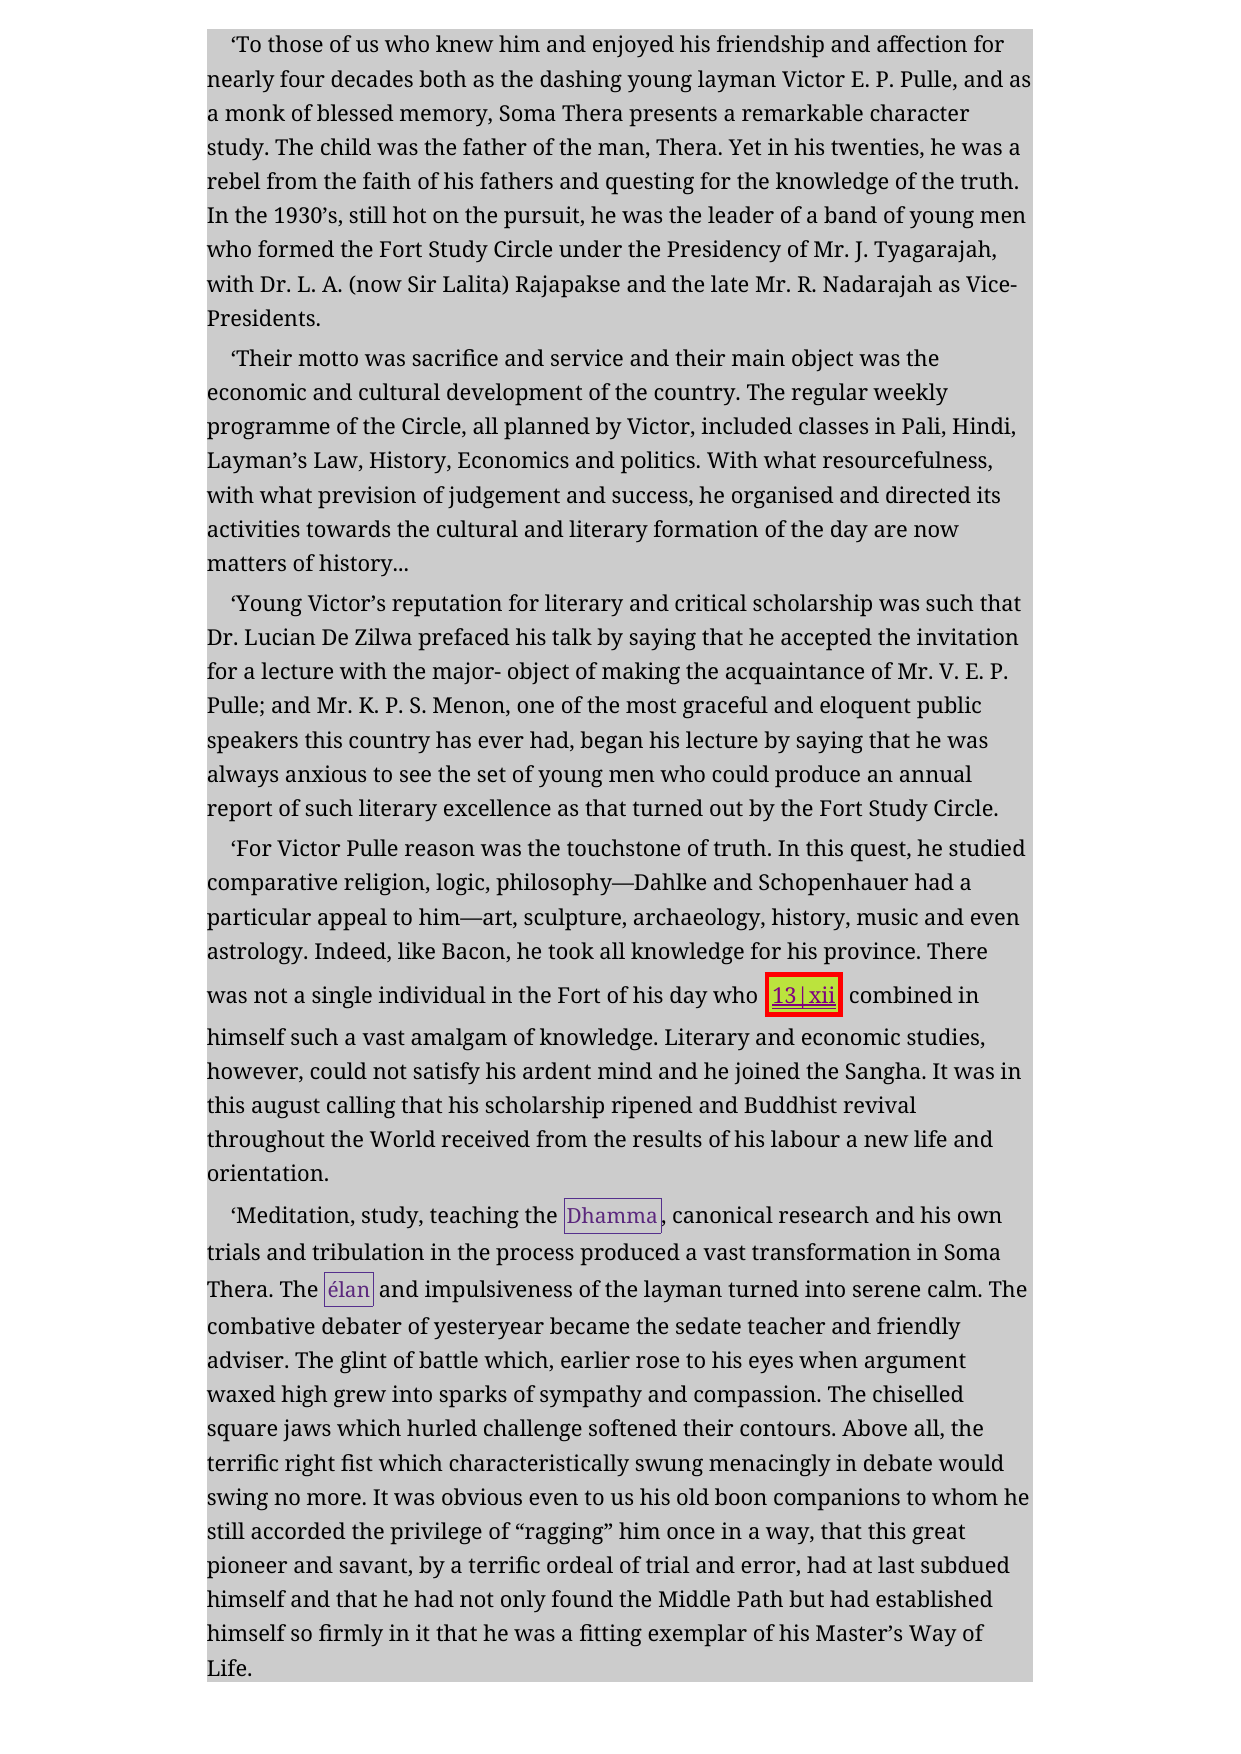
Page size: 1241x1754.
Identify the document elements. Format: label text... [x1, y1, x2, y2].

text ‘Young Victor’s reputation for literary and critical scholarship was such that Dr. Lucian De Zilwa prefaced his talk by saying that he accepted the invitation for a lecture with the major- object of making the acquaintance of Mr. V. E. P. Pulle; and Mr. K. P. S. Menon, one of the most graceful and eloquent public speakers this country has ever had, began his lecture by saying that he was always anxious to see the set of young men who could produce an annual report of such literary excellence as that turned out by the Fort Study Circle. [207, 588, 1033, 823]
text ‘For Victor Pulle reason was the touchstone of truth. In this quest, he studied comparative religion, logic, philosophy—Dahlke and Schopenhauer had a particular appeal to him—art, sculpture, archaeology, history, music and even astrology. Indeed, like Bacon, he took all knowledge for his province. There was not a single individual in the Fort of his day who 13|xii combined in himself such a vast amalgam of knowledge. Literary and economic studies, however, could not satisfy his ardent mind and he joined the Sangha. It was in this august calling that his scholarship ripened and Buddhist revival throughout the World received from the results of his labour a new life and orientation. [207, 833, 1033, 1188]
text ‘To those of us who knew him and enjoyed his friendship and affection for nearly four decades both as the dashing young layman Victor E. P. Pulle, and as a monk of blessed memory, Soma Thera presents a remarkable character study. The child was the father of the man, Thera. Yet in his twenties, he was a rebel from the faith of his fathers and questing for the knowledge of the truth. In the 1930’s, still hot on the pursuit, he was the leader of a band of young men who formed the Fort Study Circle under the Presidency of Mr. J. Tyagarajah, with Dr. L. A. (now Sir Lalita) Rajapakse and the late Mr. R. Nadarajah as Vice-Presidents. [207, 29, 1033, 333]
text ‘Their motto was sacrifice and service and their main object was the economic and cultural development of the country. The regular weekly programme of the Circle, all planned by Victor, included classes in Pali, Hindi, Layman’s Law, History, Economics and politics. With what resourcefulness, with what prevision of judgement and success, he organised and directed its activities towards the cultural and literary formation of the day are now matters of history... [207, 343, 1033, 578]
text ‘Meditation, study, teaching the Dhamma, canonical research and his own trials and tribulation in the process produced a vast transformation in Soma Thera. The élan and impulsiveness of the layman turned into serene calm. The combative debater of yesteryear became the sedate teacher and friendly adviser. The glint of battle which, earlier rose to his eyes when argument waxed high grew into sparks of sympathy and compassion. The chiselled square jaws which hurled challenge softened their contours. Above all, the terrific right fist which characteristically swung menacingly in debate would swing no more. It was obvious even to us his old boon companions to whom he still accorded the privilege of “ragging” him once in a way, that this great pioneer and savant, by a terrific ordeal of trial and error, had at last subdued himself and that he had not only found the Middle Path but had established himself so firmly in it that he was a fitting exemplar of his Master’s Way of Life. [207, 1198, 1033, 1682]
